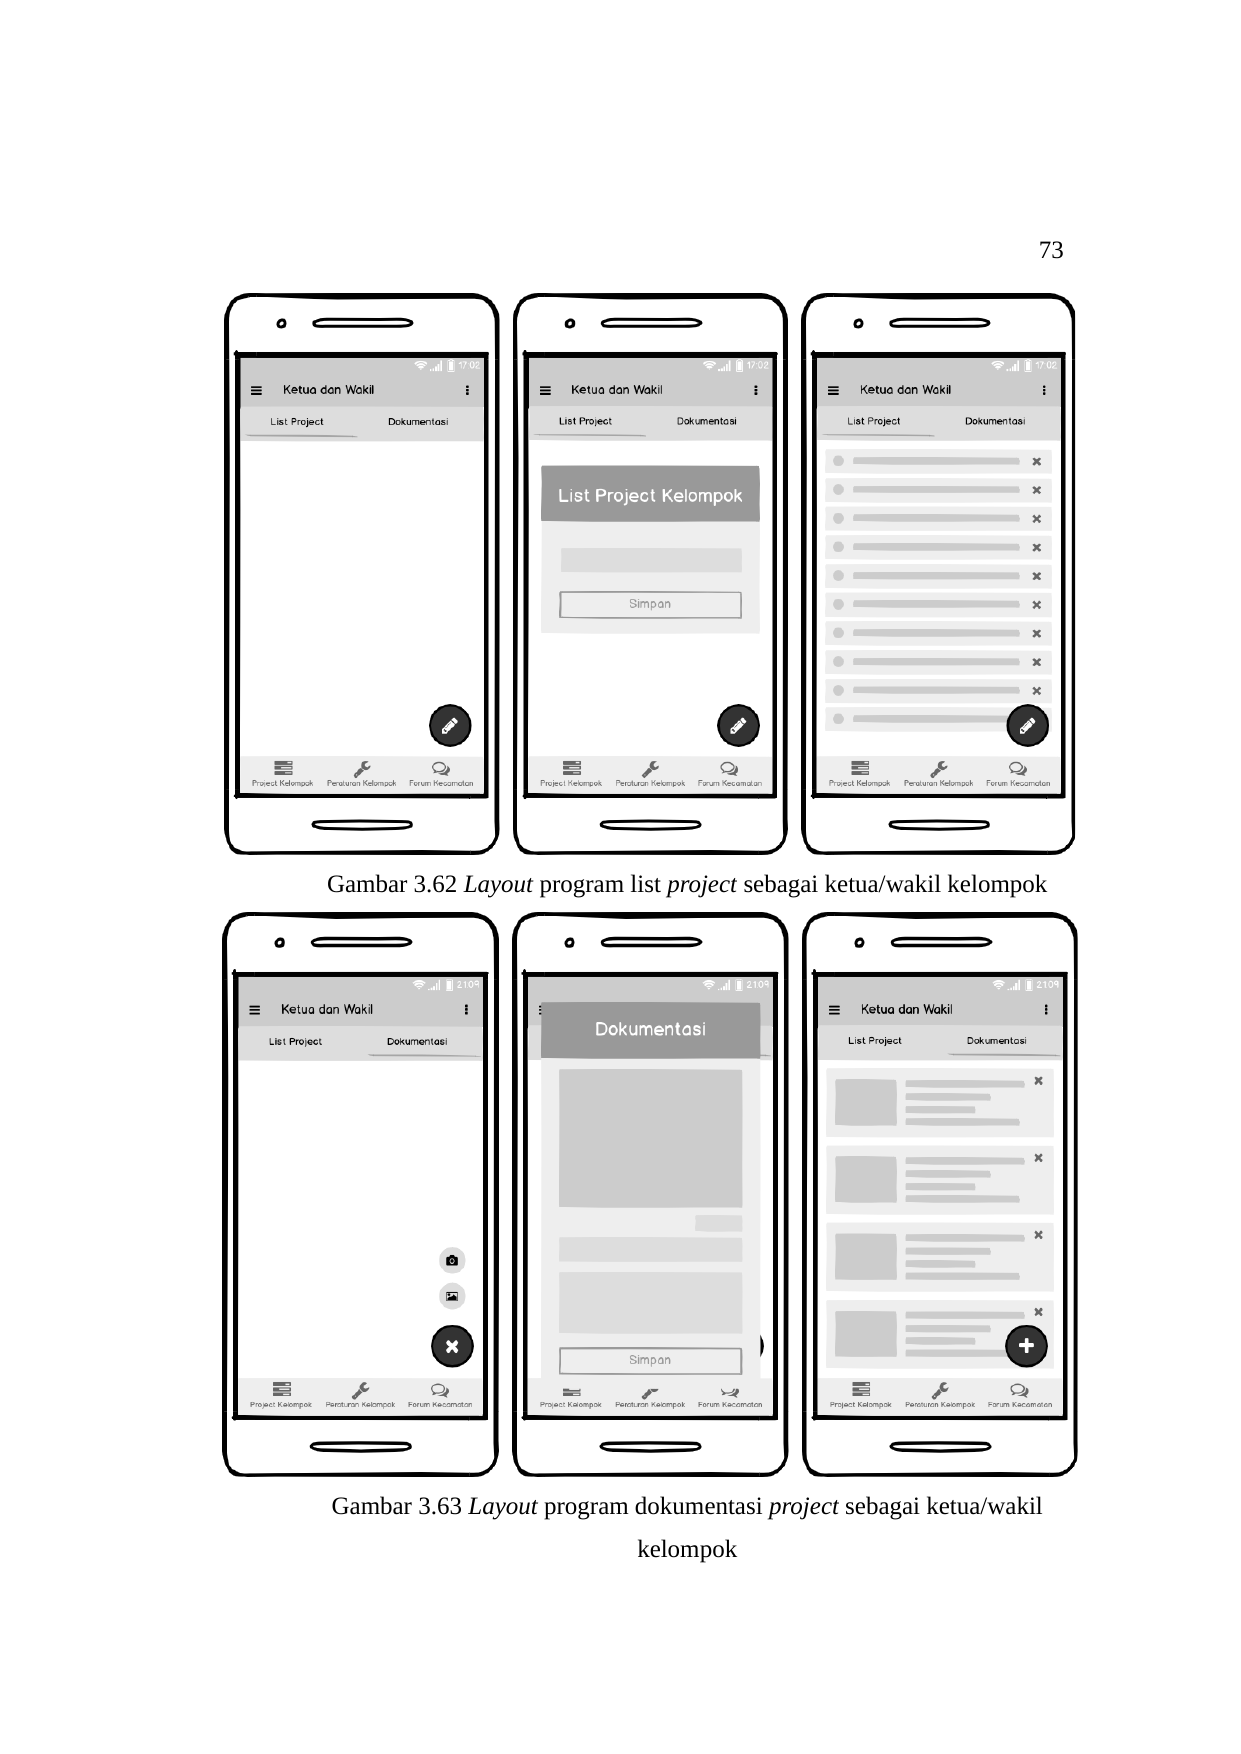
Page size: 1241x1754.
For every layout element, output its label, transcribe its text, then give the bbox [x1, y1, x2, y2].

text Gambar 3.62 Layout program list project sebagai ketua/wakil kelompok [311, 855, 1063, 898]
picture [221, 912, 1078, 1477]
text Gambar 3.63 Layout program dokumentasi project sebagai ketua/wakil kelompok [311, 1477, 1063, 1563]
picture [223, 293, 1075, 855]
